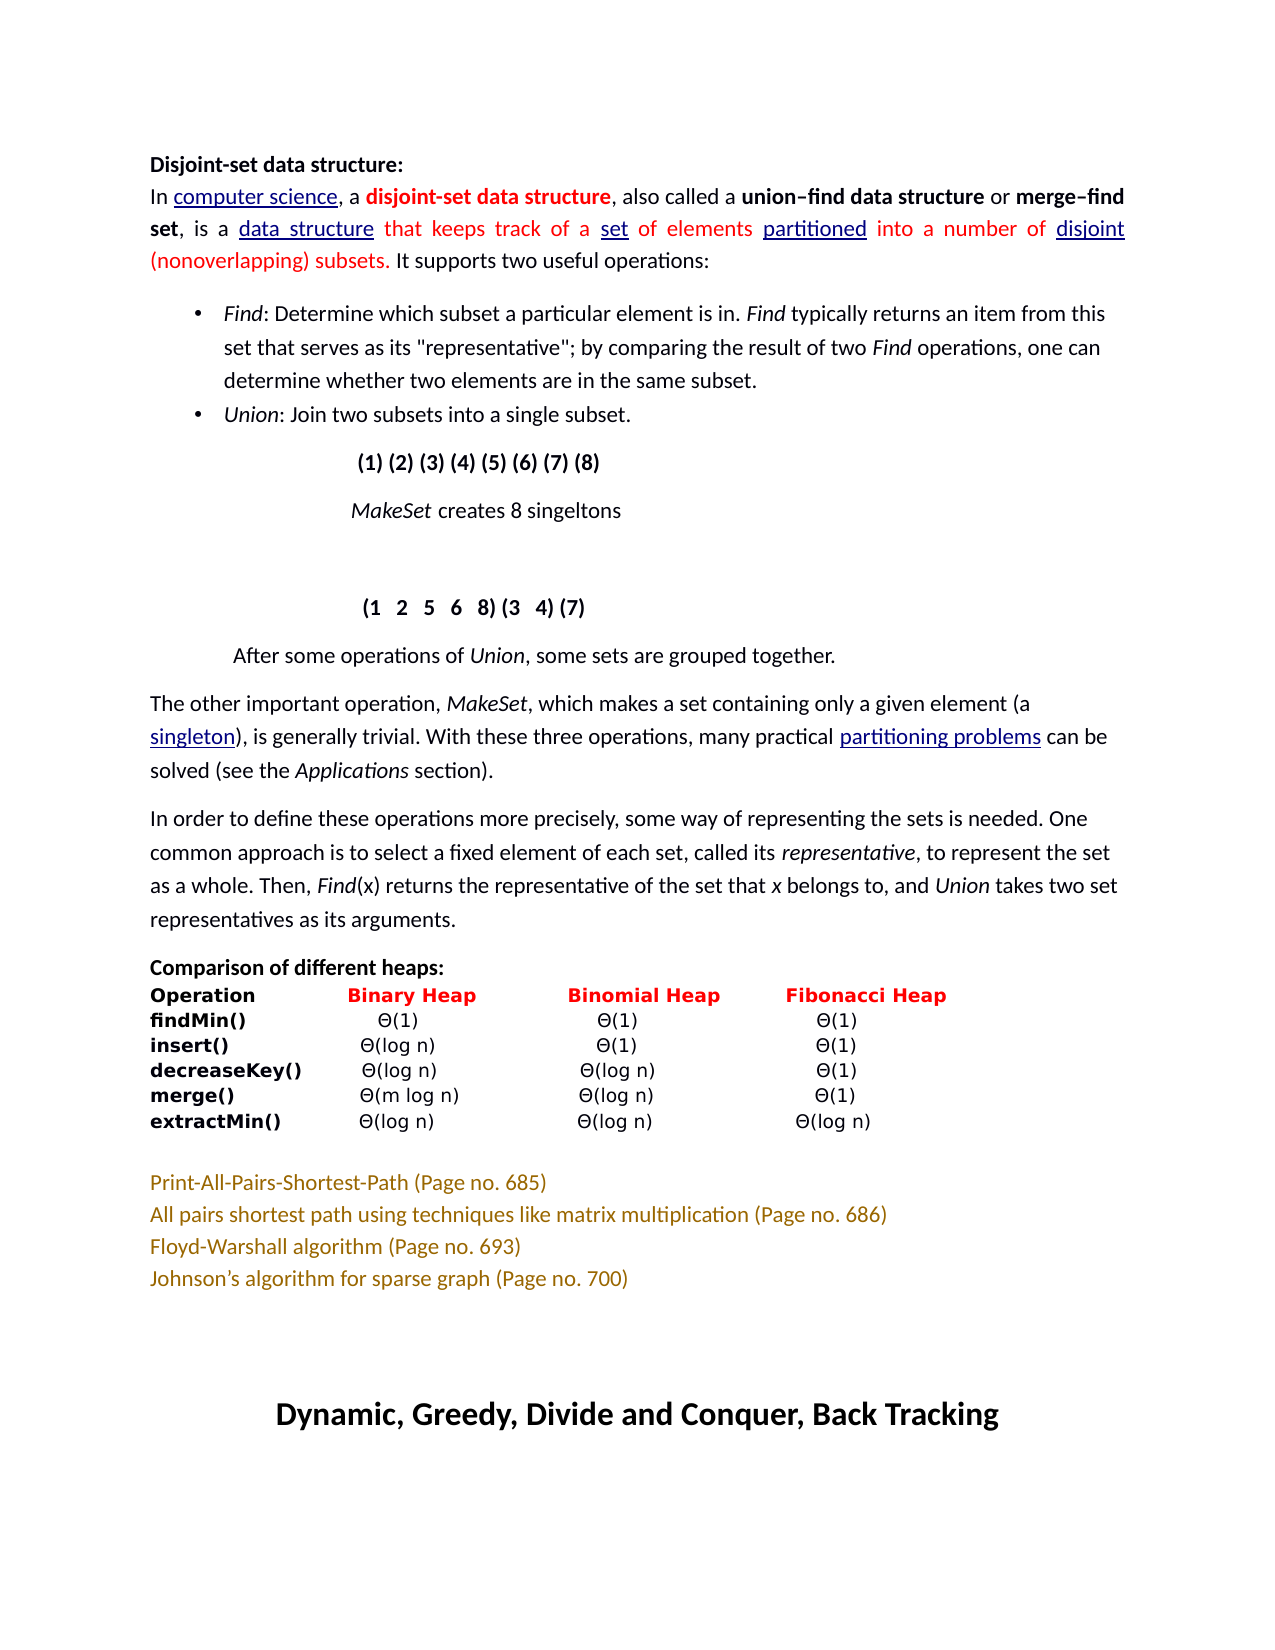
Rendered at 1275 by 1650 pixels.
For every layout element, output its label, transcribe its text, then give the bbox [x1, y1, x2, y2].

list Johnson’s algorithm for sparse graph (Page no. 700) [150, 1264, 1125, 1292]
list In computer science, a disjoint-set data structure, also called a union–find data structure or merge–find set, is a data structure that keeps track of a set of elements partitioned into a number of disjoint (nonoverlapping) subsets. It supports two useful operations: [150, 182, 1125, 274]
list Dynamic, Greedy, Divide and Conquer, Back Tracking [150, 1393, 1125, 1434]
list Union: Join two subsets into a single subset. [194, 400, 1125, 428]
text In order to define these operations more precisely, some way of representing the sets is needed. One common approach is to select a fixed element of each set, called its representative, to represent the set as a whole. Then, Find(x) returns the representative of the set that x belongs to, and Union takes two set representatives as its arguments. [150, 804, 1125, 933]
list decreaseKey() Θ(log n) Θ(log n) Θ(1) [150, 1060, 1125, 1082]
text After some operations of Union, some sets are grouped together. [150, 641, 1125, 669]
text MakeSet creates 8 singeltons [150, 496, 1125, 524]
list Disjoint-set data structure: [150, 150, 1125, 178]
list Comparison of different heaps: [150, 953, 1125, 981]
list Operation Binary Heap Binomial Heap Fibonacci Heap [150, 985, 1125, 1007]
list findMin() Θ(1) Θ(1) Θ(1) [150, 1010, 1125, 1032]
text The other important operation, MakeSet, which makes a set containing only a given element (a singleton), is generally trivial. With these three operations, many practical partitioning problems can be solved (see the Applications section). [150, 689, 1125, 784]
list Floyd-Warshall algorithm (Page no. 693) [150, 1232, 1125, 1260]
list merge() Θ(m log n) Θ(log n) Θ(1) [150, 1086, 1125, 1107]
text (1) (2) (3) (4) (5) (6) (7) (8) [150, 448, 1125, 476]
text (1 2 5 6 8) (3 4) (7) [150, 593, 1125, 621]
list Find: Determine which subset a particular element is in. Find typically returns an item from this set that serves as its "representative"; by comparing the result of two Find operations, one can determine whether two elements are in the same subset. [194, 299, 1125, 395]
list Print-All-Pairs-Shortest-Path (Page no. 685) [150, 1168, 1125, 1196]
list All pairs shortest path using techniques like matrix multiplication (Page no. 686) [150, 1200, 1125, 1228]
list insert() Θ(log n) Θ(1) Θ(1) [150, 1035, 1125, 1057]
list extractMin() Θ(log n) Θ(log n) Θ(log n) [150, 1111, 1125, 1132]
